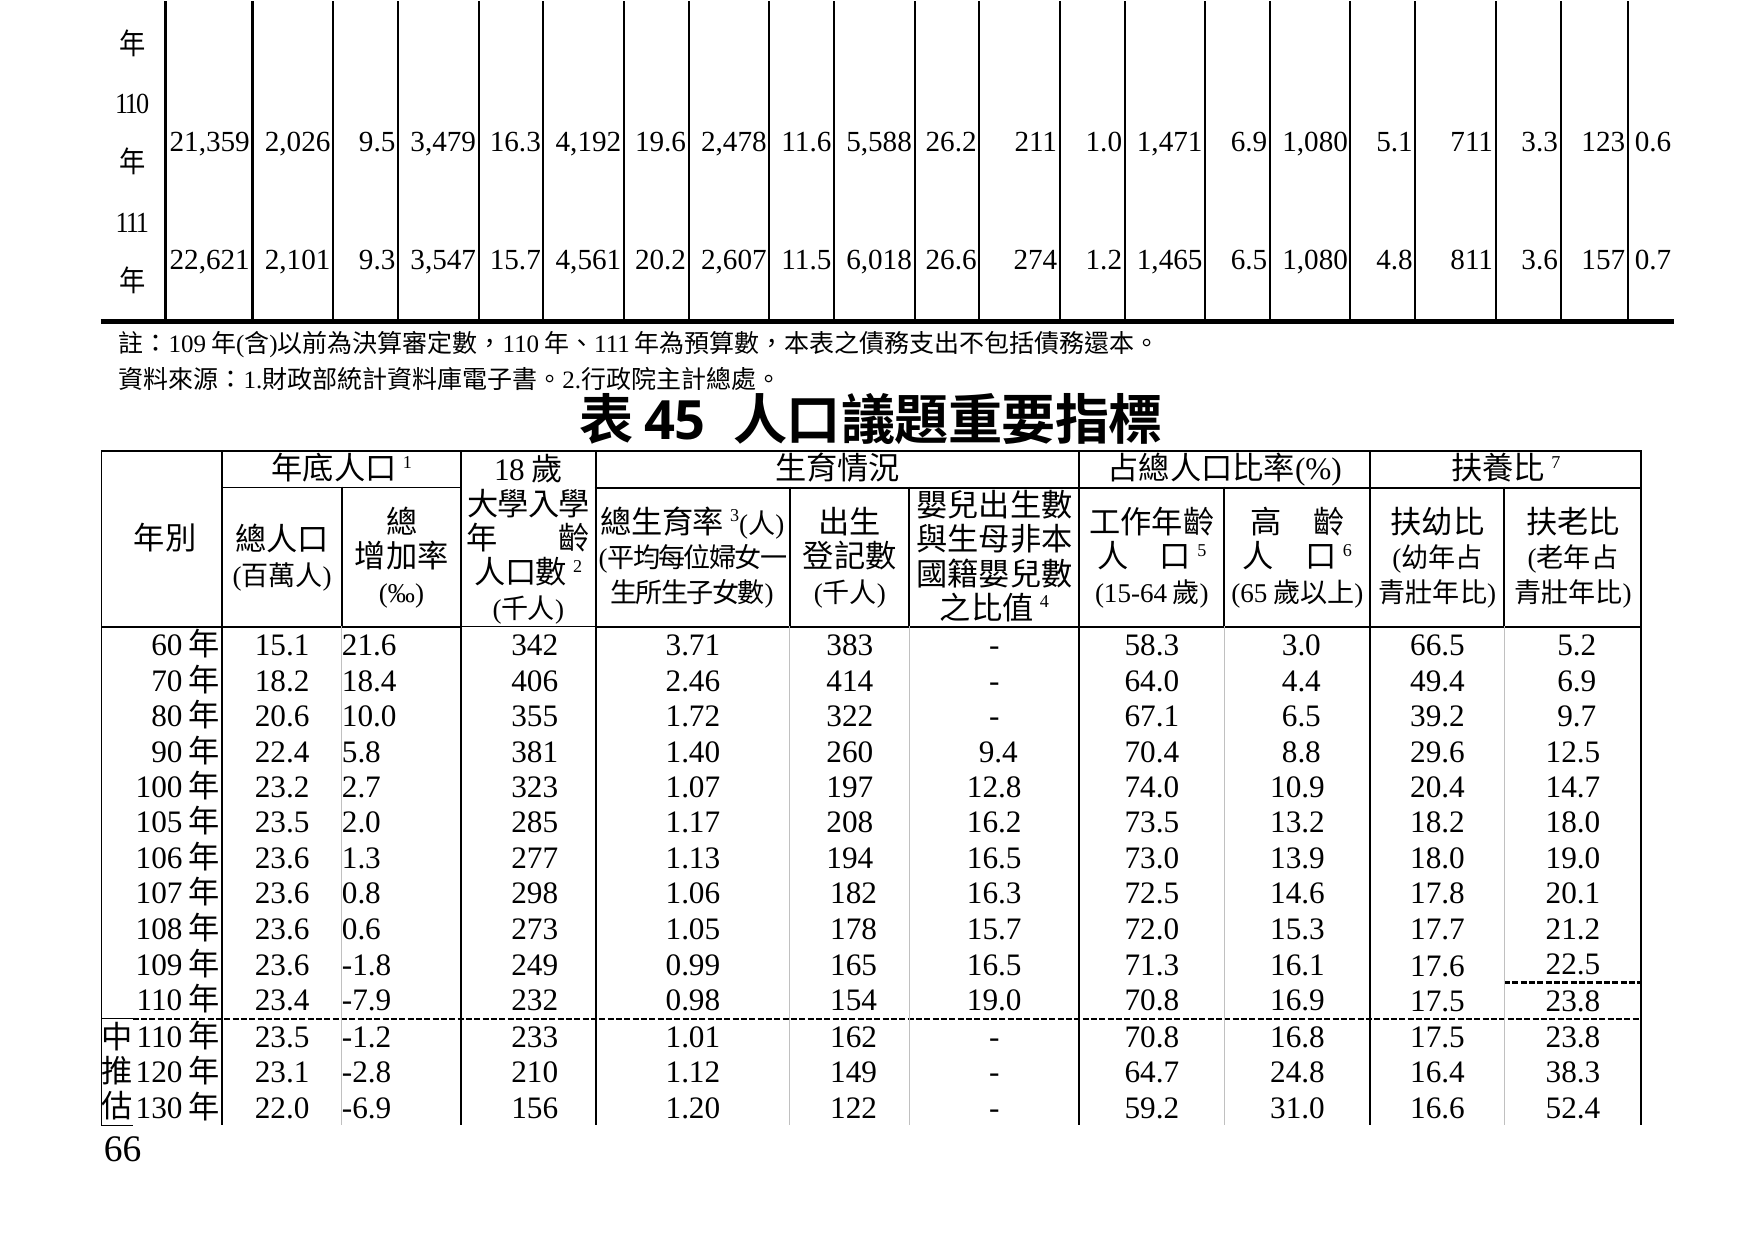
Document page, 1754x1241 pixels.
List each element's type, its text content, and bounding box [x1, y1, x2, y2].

table_cell 16.5 19.0 [910, 946, 1078, 1018]
table_cell 0.8 [342, 875, 460, 911]
table_cell 15.7 [480, 201, 542, 319]
text 註：109年(含)以前為決算審定數，110年、111年為預算數，本表之債務支出不包括債務還本。 [118, 323, 1687, 360]
table_cell 70年 [133, 663, 221, 698]
table_cell 711 [1416, 82, 1495, 201]
table_cell -2.8 [342, 1054, 460, 1090]
table_cell 110年 [101, 82, 164, 201]
table_cell 3.6 [1497, 201, 1560, 319]
table_cell 277 [462, 840, 595, 875]
table_cell 17.5 [1371, 1018, 1504, 1054]
table_cell -6.9 [342, 1090, 460, 1125]
table_cell 1,471 [1126, 82, 1204, 201]
table_cell 16.6 [1371, 1090, 1504, 1125]
table_cell 162 [790, 1018, 909, 1054]
table_cell [1351, 1, 1414, 82]
table_cell - [910, 663, 1078, 698]
table_cell 0.99 0.98 [597, 946, 789, 1018]
table_cell 13.9 [1225, 840, 1369, 875]
table_cell 0.7 [1629, 201, 1674, 319]
table_header 占總人口比率(%) [1080, 452, 1369, 487]
table_cell [1271, 1, 1349, 82]
table_cell 0.6 [342, 911, 460, 946]
table_cell [1061, 1, 1124, 82]
table_cell 總人口 (百萬人) [223, 488, 341, 626]
table_cell 2,607 [690, 201, 768, 319]
table_cell 38.3 [1505, 1054, 1640, 1090]
table_cell 2.46 [597, 663, 789, 698]
table_cell 23.2 [223, 769, 341, 804]
table_cell 74.0 [1080, 769, 1224, 804]
table_cell 157 [1562, 201, 1627, 319]
table_cell 21.2 [1505, 911, 1640, 946]
table_cell 31.0 [1225, 1090, 1369, 1125]
table_cell - [910, 1018, 1078, 1054]
table_cell 20.2 [625, 201, 688, 319]
table_cell 5.1 [1351, 82, 1414, 201]
table_cell [625, 1, 688, 82]
table_cell 194 [790, 840, 909, 875]
table_cell [254, 1, 332, 82]
table_cell 26.6 [916, 201, 978, 319]
table_cell [835, 1, 914, 82]
table_cell 73.5 [1080, 804, 1224, 840]
table_cell 總生育率3(人) (平均每位婦女一生所生子女數) [597, 489, 789, 626]
table_cell 14.6 [1225, 875, 1369, 911]
table_cell 211 [980, 82, 1059, 201]
table_cell 23.6 23.4 [223, 946, 341, 1018]
table_cell [167, 1, 251, 82]
table_cell 178 [790, 911, 909, 946]
table_cell 156 [462, 1090, 595, 1125]
table_cell 100年 [133, 769, 221, 804]
table_cell 49.4 [1371, 663, 1504, 698]
table_cell 24.8 [1225, 1054, 1369, 1090]
table_cell 21.6 [342, 628, 460, 663]
table_cell 15.3 [1225, 911, 1369, 946]
table_cell 1.07 [597, 769, 789, 804]
table_cell [480, 1, 542, 82]
table_cell 11.6 [770, 82, 833, 201]
table_cell - [910, 628, 1078, 663]
table_cell [1497, 1, 1560, 82]
table_cell 1.20 [597, 1090, 789, 1125]
table_cell 6.5 [1206, 201, 1269, 319]
table_cell 18.4 [342, 663, 460, 698]
table_cell 274 [980, 201, 1059, 319]
table_cell 381 [462, 734, 595, 769]
table_cell 105年 [133, 804, 221, 840]
table_cell 1.40 [597, 734, 789, 769]
table_cell 4,561 [544, 201, 623, 319]
table_cell 1.05 [597, 911, 789, 946]
table_cell 383 [790, 628, 909, 663]
table_cell 26.2 [916, 82, 978, 201]
table_cell 20.1 [1505, 875, 1640, 911]
table_cell 108年 [133, 911, 221, 946]
table_cell 71.3 70.8 [1080, 946, 1224, 1018]
table_cell 3.71 [597, 628, 789, 663]
table_cell 64.7 [1080, 1054, 1224, 1090]
table_cell 16.4 [1371, 1054, 1504, 1090]
table_cell 210 [462, 1054, 595, 1090]
table_cell 4,192 [544, 82, 623, 201]
table_cell 15.7 [910, 911, 1078, 946]
table_cell 22.5 [1505, 946, 1640, 981]
table_cell [1126, 1, 1204, 82]
table_cell 149 [790, 1054, 909, 1090]
table_cell 17.6 17.5 [1371, 946, 1504, 1018]
table_cell 111年 [101, 201, 164, 319]
table_cell 1.2 [1061, 201, 1124, 319]
table_cell 17.8 [1371, 875, 1504, 911]
table_cell 249 232 [462, 946, 595, 1018]
table_cell 406 [462, 663, 595, 698]
table_cell 嬰兒出生數與生母非本國籍嬰兒數之比值4 [910, 489, 1078, 626]
table_cell [544, 1, 623, 82]
table_cell 扶幼比 (幼年占 青壯年比) [1371, 489, 1503, 626]
table_cell 260 [790, 734, 909, 769]
table_header 年別 [102, 452, 221, 626]
subtitle 表45 人口議題重要指標 [103, 396, 1639, 450]
table_cell 109年 110年 [133, 946, 221, 1018]
table_cell 298 [462, 875, 595, 911]
text 資料來源：1.財政部統計資料庫電子書。2.行政院主計總處。 [118, 360, 1687, 396]
table_cell 年 [101, 1, 164, 82]
table_cell 8.8 [1225, 734, 1369, 769]
table_cell 15.1 [223, 628, 341, 663]
table_cell 1.0 [1061, 82, 1124, 201]
table_cell 122 [790, 1090, 909, 1125]
table_cell 中推估 [102, 1019, 132, 1125]
table_cell 16.3 [910, 875, 1078, 911]
table_cell 29.6 [1371, 734, 1504, 769]
table_cell 182 [790, 875, 909, 911]
table_cell 出生 登記數 (千人) [791, 489, 908, 626]
table_cell 11.5 [770, 201, 833, 319]
table_cell 58.3 [1080, 628, 1224, 663]
table_cell 18.2 [1371, 804, 1504, 840]
table_cell 19.6 [625, 82, 688, 201]
table_cell -1.8 -7.9 [342, 946, 460, 1018]
table_cell 22.0 [223, 1090, 341, 1125]
table_cell 19.0 [1505, 840, 1640, 875]
table_cell [770, 1, 833, 82]
table_cell 4.8 [1351, 201, 1414, 319]
table_cell 2.0 [342, 804, 460, 840]
table_cell 16.1 16.9 [1225, 946, 1369, 1018]
table_cell - [910, 1090, 1078, 1125]
table_cell 23.6 [223, 840, 341, 875]
table_cell 1.01 [597, 1018, 789, 1054]
table_cell 0.6 [1629, 82, 1674, 201]
table_cell 工作年齡人 口5 (15-64歲) [1080, 489, 1223, 626]
table_cell 355 [462, 698, 595, 733]
table_cell 60年 [133, 628, 221, 663]
table_cell 16.8 [1225, 1018, 1369, 1054]
table_header 扶養比7 [1371, 452, 1640, 487]
table_cell - [910, 1054, 1078, 1090]
table_cell 107年 [133, 875, 221, 911]
table_cell 6.5 [1225, 698, 1369, 733]
table_header 年底人口1 [223, 452, 460, 487]
table_cell [980, 1, 1059, 82]
table_cell 285 [462, 804, 595, 840]
table_cell 1,080 [1271, 82, 1349, 201]
table_cell 3,479 [399, 82, 478, 201]
table_cell 23.6 [223, 875, 341, 911]
table_cell 2,026 [254, 82, 332, 201]
table_cell 總 增加率 (‰) [343, 488, 460, 626]
table_cell 9.5 [334, 82, 397, 201]
table_cell 70.8 [1080, 1018, 1224, 1054]
table_cell 17.7 [1371, 911, 1504, 946]
table_cell 120年 [133, 1054, 221, 1090]
table_cell 90年 [133, 734, 221, 769]
table_cell 9.7 [1505, 698, 1640, 733]
table_cell [399, 1, 478, 82]
table_cell 3.0 [1225, 628, 1369, 663]
table_cell 52.4 [1505, 1090, 1640, 1125]
table_cell 72.0 [1080, 911, 1224, 946]
table_cell [1206, 1, 1269, 82]
table_cell 23.6 [223, 911, 341, 946]
table_header 生育情況 [597, 452, 1078, 487]
table_cell 73.0 [1080, 840, 1224, 875]
table_cell 20.6 [223, 698, 341, 733]
table_cell 233 [462, 1018, 595, 1054]
table_cell [1562, 1, 1627, 82]
table_cell 1.06 [597, 875, 789, 911]
table_cell 3.3 [1497, 82, 1560, 201]
table_cell 72.5 [1080, 875, 1224, 911]
table_cell 10.0 [342, 698, 460, 733]
table_cell 123 [1562, 82, 1627, 201]
table_cell 4.4 [1225, 663, 1369, 698]
table_cell 5,588 [835, 82, 914, 201]
table_cell 扶老比 (老年占 青壯年比) [1505, 489, 1640, 626]
table_cell [1416, 1, 1495, 82]
table_cell 18.0 [1505, 804, 1640, 840]
table_cell [690, 1, 768, 82]
table_cell 70.4 [1080, 734, 1224, 769]
table_cell 2.7 [342, 769, 460, 804]
table_cell 323 [462, 769, 595, 804]
table_cell 811 [1416, 201, 1495, 319]
table_cell [102, 628, 132, 1018]
table_cell 1.17 [597, 804, 789, 840]
table_cell 1.3 [342, 840, 460, 875]
table_cell 20.4 [1371, 769, 1504, 804]
table_cell 6,018 [835, 201, 914, 319]
table_cell 6.9 [1206, 82, 1269, 201]
table_cell 2,478 [690, 82, 768, 201]
table_cell 64.0 [1080, 663, 1224, 698]
table_cell 59.2 [1080, 1090, 1224, 1125]
table_cell 22,621 [167, 201, 251, 319]
table_cell 9.4 [910, 734, 1078, 769]
table_cell 414 [790, 663, 909, 698]
table_cell 12.5 [1505, 734, 1640, 769]
table_cell 16.2 [910, 804, 1078, 840]
table_cell - [910, 698, 1078, 733]
table_cell 10.9 [1225, 769, 1369, 804]
table_cell 9.3 [334, 201, 397, 319]
table_cell 12.8 [910, 769, 1078, 804]
table_cell 1,465 [1126, 201, 1204, 319]
table_cell -1.2 [342, 1018, 460, 1054]
table_cell 197 [790, 769, 909, 804]
table_cell 2,101 [254, 201, 332, 319]
table_cell [334, 1, 397, 82]
table_cell 1.12 [597, 1054, 789, 1090]
table_cell 16.3 [480, 82, 542, 201]
table_cell 5.2 [1505, 628, 1640, 663]
table_cell 23.1 [223, 1054, 341, 1090]
table_cell 18.2 [223, 663, 341, 698]
table_cell [1629, 1, 1674, 82]
table_cell 23.8 [1505, 1018, 1640, 1054]
table_cell 5.8 [342, 734, 460, 769]
table_cell 14.7 [1505, 769, 1640, 804]
table_cell 13.2 [1225, 804, 1369, 840]
table_cell 80年 [133, 698, 221, 733]
table_cell 6.9 [1505, 663, 1640, 698]
table_cell 1.13 [597, 840, 789, 875]
table_header 18歲 大學入學 年 齡 人口數2 (千人) [462, 452, 595, 626]
table_cell 3,547 [399, 201, 478, 319]
table_cell 165 154 [790, 946, 909, 1018]
table_cell 16.5 [910, 840, 1078, 875]
table_cell 高 齡 人 口6 (65歲以上) [1225, 489, 1369, 626]
table_cell 106年 [133, 840, 221, 875]
table_cell 67.1 [1080, 698, 1224, 733]
table_cell 110年 [133, 1018, 221, 1054]
table_cell 21,359 [167, 82, 251, 201]
table_cell 342 [462, 627, 595, 663]
table_cell 23.5 [223, 804, 341, 840]
table_cell 22.4 [223, 734, 341, 769]
table_cell 66.5 [1371, 628, 1504, 663]
table_cell 130年 [133, 1090, 221, 1125]
table_cell [916, 1, 978, 82]
table_cell 23.5 [223, 1018, 341, 1054]
table_cell 208 [790, 804, 909, 840]
table_cell 18.0 [1371, 840, 1504, 875]
table_cell 322 [790, 698, 909, 733]
table_cell 273 [462, 911, 595, 946]
table_cell 23.8 [1505, 981, 1640, 1018]
table_cell 1,080 [1271, 201, 1349, 319]
table_cell 39.2 [1371, 698, 1504, 733]
table_cell 1.72 [597, 698, 789, 733]
